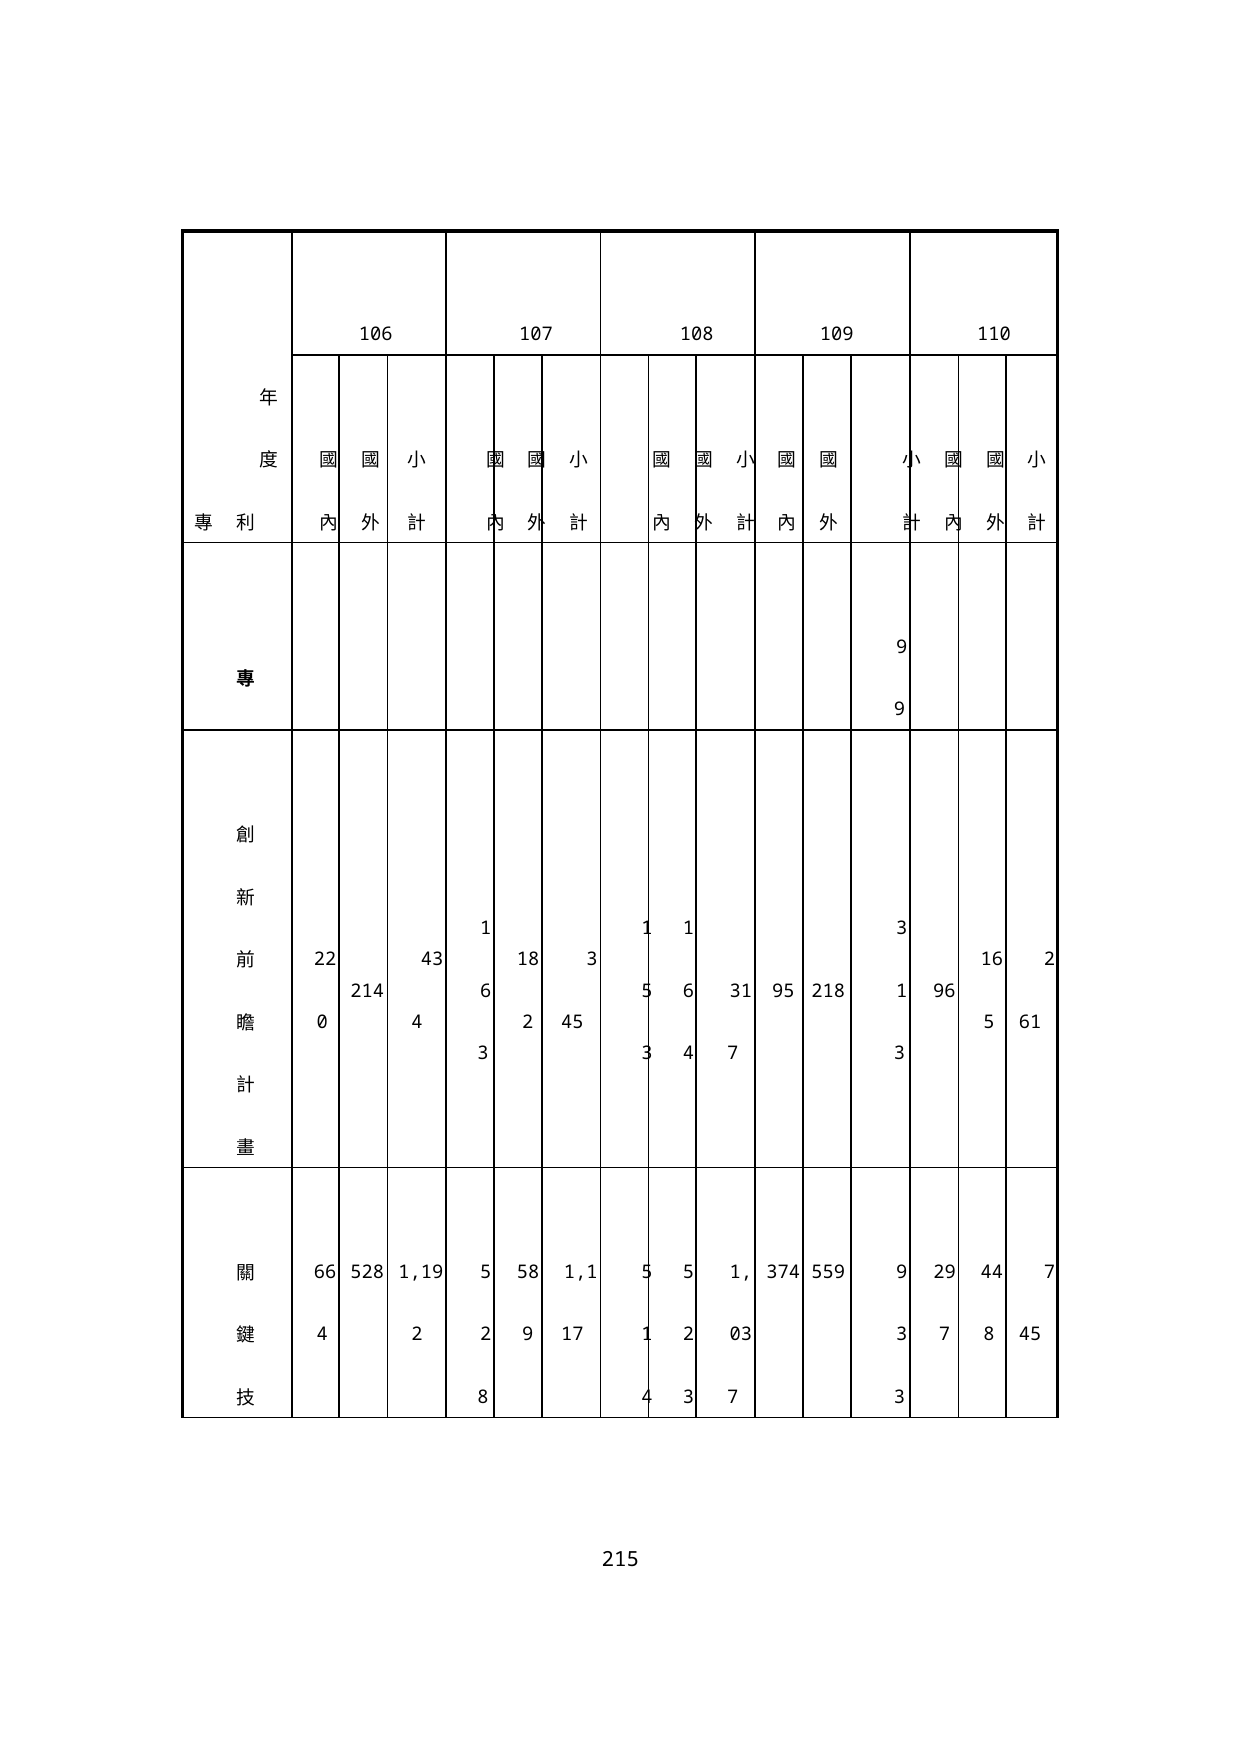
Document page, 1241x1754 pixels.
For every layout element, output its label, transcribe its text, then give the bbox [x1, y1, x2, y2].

table_cell 1,037 [697, 1168, 754, 1417]
table_cell 528 [447, 1168, 493, 1417]
table_header 109 [756, 233, 909, 354]
table_cell 國內 [756, 356, 802, 542]
table_cell 218 [804, 731, 850, 1167]
table_cell 523 [649, 1168, 695, 1417]
table_cell 313 [852, 731, 909, 1167]
table_cell 小計 [697, 356, 754, 542]
table_cell 664 [293, 1168, 338, 1417]
table_cell 小計 [852, 356, 909, 542]
table_cell 1,117 [543, 1168, 600, 1417]
table_cell 163 [447, 731, 493, 1167]
table_header 108 [601, 233, 754, 354]
table_cell [804, 543, 850, 729]
table_cell 96 [911, 731, 958, 1167]
table_cell 專 [184, 543, 291, 729]
table_cell [340, 543, 387, 729]
table_cell 261 [1007, 731, 1056, 1167]
table_cell [447, 543, 493, 729]
table_cell 國內 [911, 356, 958, 542]
table_cell 164 [649, 731, 695, 1167]
table_cell 國外 [649, 356, 695, 542]
table_cell 165 [959, 731, 1005, 1167]
table_cell 國外 [495, 356, 541, 542]
table_cell 220 [293, 731, 338, 1167]
table_cell 374 [756, 1168, 802, 1417]
table_header 110 [911, 233, 1056, 354]
table_cell [697, 543, 754, 729]
table_cell 小計 [543, 356, 600, 542]
table_cell [495, 543, 541, 729]
table_cell 國內 [601, 356, 648, 542]
table_cell 297 [911, 1168, 958, 1417]
table_cell 317 [697, 731, 754, 1167]
table_cell 448 [959, 1168, 1005, 1417]
table_cell 589 [495, 1168, 541, 1417]
table_header 106 [293, 233, 445, 354]
table_cell [1007, 543, 1056, 729]
table_cell 214 [340, 731, 387, 1167]
table_cell 創新前瞻計畫 [184, 731, 291, 1167]
table_cell 99 [852, 543, 909, 729]
table_cell [293, 543, 338, 729]
table_cell 528 [340, 1168, 387, 1417]
table_cell 153 [601, 731, 648, 1167]
table_cell 國外 [959, 356, 1005, 542]
table_cell 1,192 [388, 1168, 445, 1417]
table_cell 345 [543, 731, 600, 1167]
table_cell 700 [601, 543, 648, 729]
table_cell 國內 [293, 356, 338, 542]
table_cell 95 [756, 731, 802, 1167]
table_cell [911, 543, 958, 729]
table_cell [543, 543, 600, 729]
table_cell [756, 543, 802, 729]
table_cell 722 [649, 543, 695, 729]
table_cell 國外 [804, 356, 850, 542]
table_cell [388, 543, 445, 729]
table_cell 關鍵技 [184, 1168, 291, 1417]
table_cell 514 [601, 1168, 648, 1417]
table_cell 國內 [447, 356, 493, 542]
table_header 107 [447, 233, 600, 354]
table_cell 434 [388, 731, 445, 1167]
table_header 年度 專利類別 [184, 233, 291, 542]
table_cell 小計 [1007, 356, 1056, 542]
table_cell 933 [852, 1168, 909, 1417]
table_cell 國內 [489, 452, 493, 465]
table_cell 182 [495, 731, 541, 1167]
table_cell 小計 [388, 356, 445, 542]
table_cell [959, 543, 1005, 729]
table_cell 745 [1007, 1168, 1056, 1417]
table_cell 國外 [340, 356, 387, 542]
table_cell 559 [804, 1168, 850, 1417]
